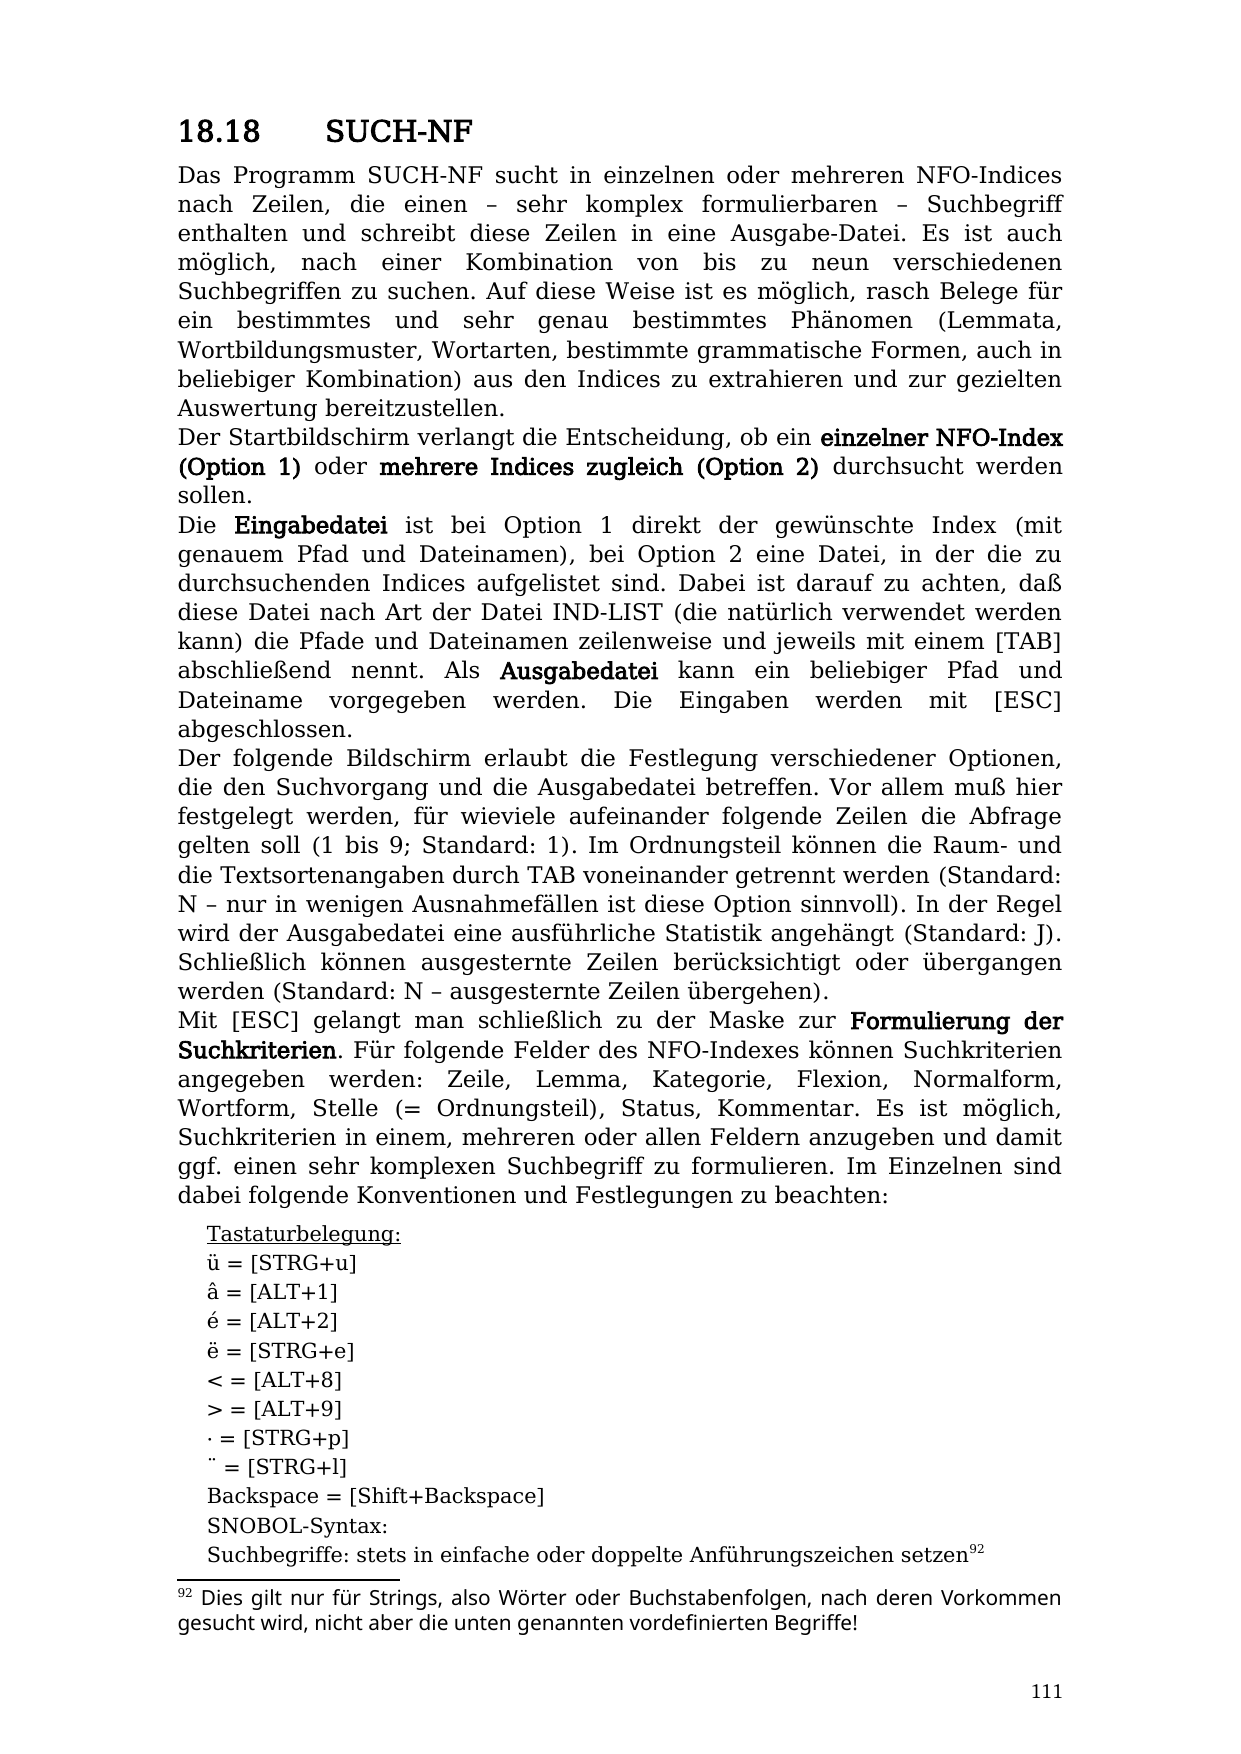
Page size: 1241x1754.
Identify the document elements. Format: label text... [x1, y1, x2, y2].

subtitle Tastaturbelegung: [207, 1218, 1063, 1247]
text > = [ALT+9] [207, 1393, 1063, 1422]
text ë = [STRG+e] [207, 1335, 1063, 1364]
text Der Startbildschirm verlangt die Entscheidung, ob ein einzelner NFO-Index (Option 1) oder mehrere Indices zugleich (Option 2) durchsucht werden sollen. [177, 422, 1063, 510]
text SNOBOL-Syntax: [207, 1510, 1063, 1539]
text Die Eingabedatei ist bei Option 1 direkt der gewünschte Index (mit genauem Pfad und Dateinamen), bei Option 2 eine Datei, in der die zu durchsuchenden Indices aufgelistet sind. Dabei ist darauf zu achten, daß diese Datei nach Art der Datei IND-LIST (die natürlich verwendet werden kann) die Pfade und Dateinamen zeilenweise und jeweils mit einem [TAB] abschließend nennt. Als Ausgabedatei kann ein beliebiger Pfad und Dateiname vorgegeben werden. Die Eingaben werden mit [ESC] abgeschlossen. [177, 510, 1063, 743]
text < = [ALT+8] [207, 1364, 1063, 1393]
text Der folgende Bildschirm erlaubt die Festlegung verschiedener Optionen, die den Suchvorgang und die Ausgabedatei betreffen. Vor allem muß hier festgelegt werden, für wieviele aufeinander folgende Zeilen die Abfrage gelten soll (1 bis 9; Standard: 1). Im Ordnungsteil können die Raum- und die Textsortenangaben durch TAB voneinander getrennt werden (Standard: N – nur in wenigen Ausnahmefällen ist diese Option sinnvoll). In der Regel wird der Ausgabedatei eine ausführliche Statistik angehängt (Standard: J). Schließlich können ausgesternte Zeilen berücksichtigt oder übergangen werden (Standard: N – ausgesternte Zeilen übergehen). [177, 743, 1063, 1006]
text Dies gilt nur für Strings, also Wörter oder Buchstabenfolgen, nach deren Vorkommen gesucht wird, nicht aber die unten genannten vordefinierten Begriffe! [177, 1586, 1063, 1636]
text â = [ALT+1] [207, 1276, 1063, 1306]
text Das Programm SUCH-NF sucht in einzelnen oder mehreren NFO-Indices nach Zeilen, die einen – sehr komplex formulierbaren – Suchbegriff enthalten und schreibt diese Zeilen in eine Ausgabe-Datei. Es ist auch möglich, nach einer Kombination von bis zu neun verschiedenen Suchbegriffen zu suchen. Auf diese Weise ist es möglich, rasch Belege für ein bestimmtes und sehr genau bestimmtes Phänomen (Lemmata, Wortbildungsmuster, Wortarten, bestimmte grammatische Formen, auch in beliebiger Kombination) aus den Indices zu extrahieren und zur gezielten Auswertung bereitzustellen. [177, 160, 1063, 422]
text · = [STRG+p] [207, 1422, 1063, 1451]
text ¨ = [STRG+l] [207, 1451, 1063, 1481]
text é = [ALT+2] [207, 1306, 1063, 1335]
text ü = [STRG+u] [207, 1247, 1063, 1276]
subtitle SUCH-NF [177, 118, 1063, 147]
text Backspace = [Shift+Backspace] [207, 1481, 1063, 1510]
text Mit [ESC] gelangt man schließlich zu der Maske zur Formulierung der Suchkriterien. Für folgende Felder des NFO-Indexes können Suchkriterien angegeben werden: Zeile, Lemma, Kategorie, Flexion, Normalform, Wortform, Stelle (= Ordnungsteil), Status, Kommentar. Es ist möglich, Suchkriterien in einem, mehreren oder allen Feldern anzugeben und damit ggf. einen sehr komplexen Suchbegriff zu formulieren. Im Einzelnen sind dabei folgende Konventionen und Festlegungen zu beachten: [177, 1006, 1063, 1210]
text Suchbegriffe: stets in einfache oder doppelte Anführungszeichen setzen [207, 1539, 1063, 1568]
